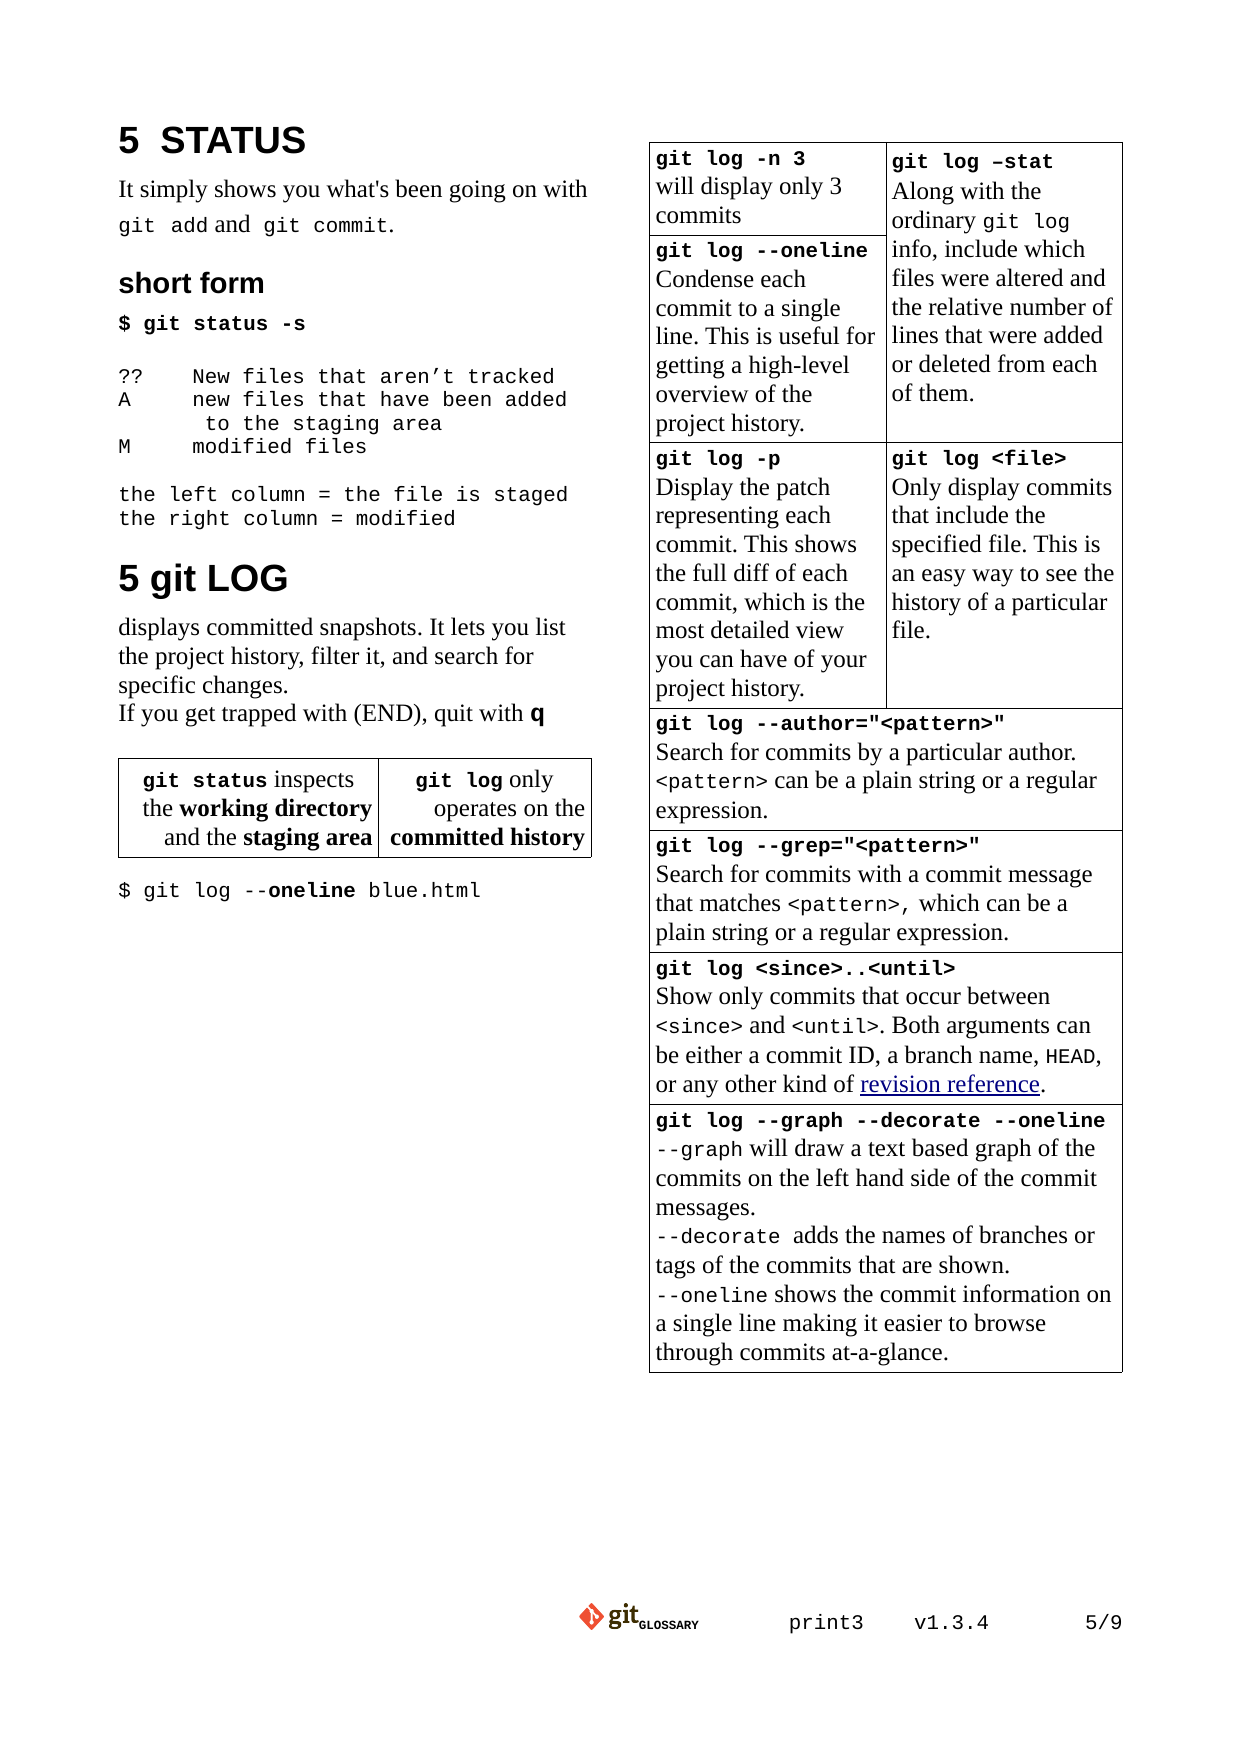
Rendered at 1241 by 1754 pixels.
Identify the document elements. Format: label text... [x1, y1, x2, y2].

text $ git log --oneline blue.html [118, 881, 591, 904]
table_cell git log <file> Only display commits that include the specified file. This is an easy way to see the history of a particular file. [887, 443, 1122, 707]
table_header git status inspects the working directory and the staging area [119, 759, 378, 857]
table_cell git log --author="<pattern>" Search for commits by a particular author. <pattern> can be a plain string or a regular expression. [650, 709, 1122, 830]
table_header git log -n 3 will display only 3 commits [650, 143, 886, 234]
text displays committed snapshots. It lets you list the project history, filter it, and search for specific changes. [118, 612, 591, 698]
text A new files that have been added to the staging area [118, 389, 591, 437]
subtitle short form [118, 266, 591, 300]
text the left column = the file is staged [118, 484, 591, 507]
subtitle 5 git LOG [118, 556, 591, 600]
table_cell git log <since>..<until> Show only commits that occur between <since> and <until>. Both arguments can be either a commit ID, a branch name, HEAD, or any other kind of revision reference. [650, 953, 1122, 1104]
table_header git log –stat Along with the ordinary git log info, include which files were altered and the relative number of lines that were added or deleted from each of them. [887, 143, 1122, 442]
text the right column = modified [118, 507, 591, 531]
table_cell git log --oneline Condense each commit to a single line. This is useful for getting a high-level overview of the project history. [650, 236, 886, 442]
text It simply shows you what's been going on with git add and git commit. [118, 174, 591, 239]
text $ git status -s [118, 312, 591, 336]
text M modified files [118, 437, 591, 460]
picture [579, 1603, 639, 1630]
table_cell git log -p Display the patch representing each commit. This shows the full diff of each commit, which is the most detailed view you can have of your project history. [650, 443, 886, 707]
table_cell git log --grep="<pattern>" Search for commits with a commit message that matches <pattern>, which can be a plain string or a regular expression. [650, 831, 1122, 952]
table_header git log only operates on the committed history [379, 759, 591, 857]
text ?? New files that aren’t tracked [118, 366, 591, 389]
subtitle 5 STATUS [118, 118, 591, 162]
table_cell git log --graph --decorate --oneline --graph will draw a text based graph of the commits on the left hand side of the commit messages. --decorate adds the names of branches or tags of the commits that are shown. --oneline shows the commit information on a single line making it easier to browse through commits at-a-glance. [650, 1105, 1122, 1372]
text If you get trapped with (END), quit with q [118, 698, 591, 729]
